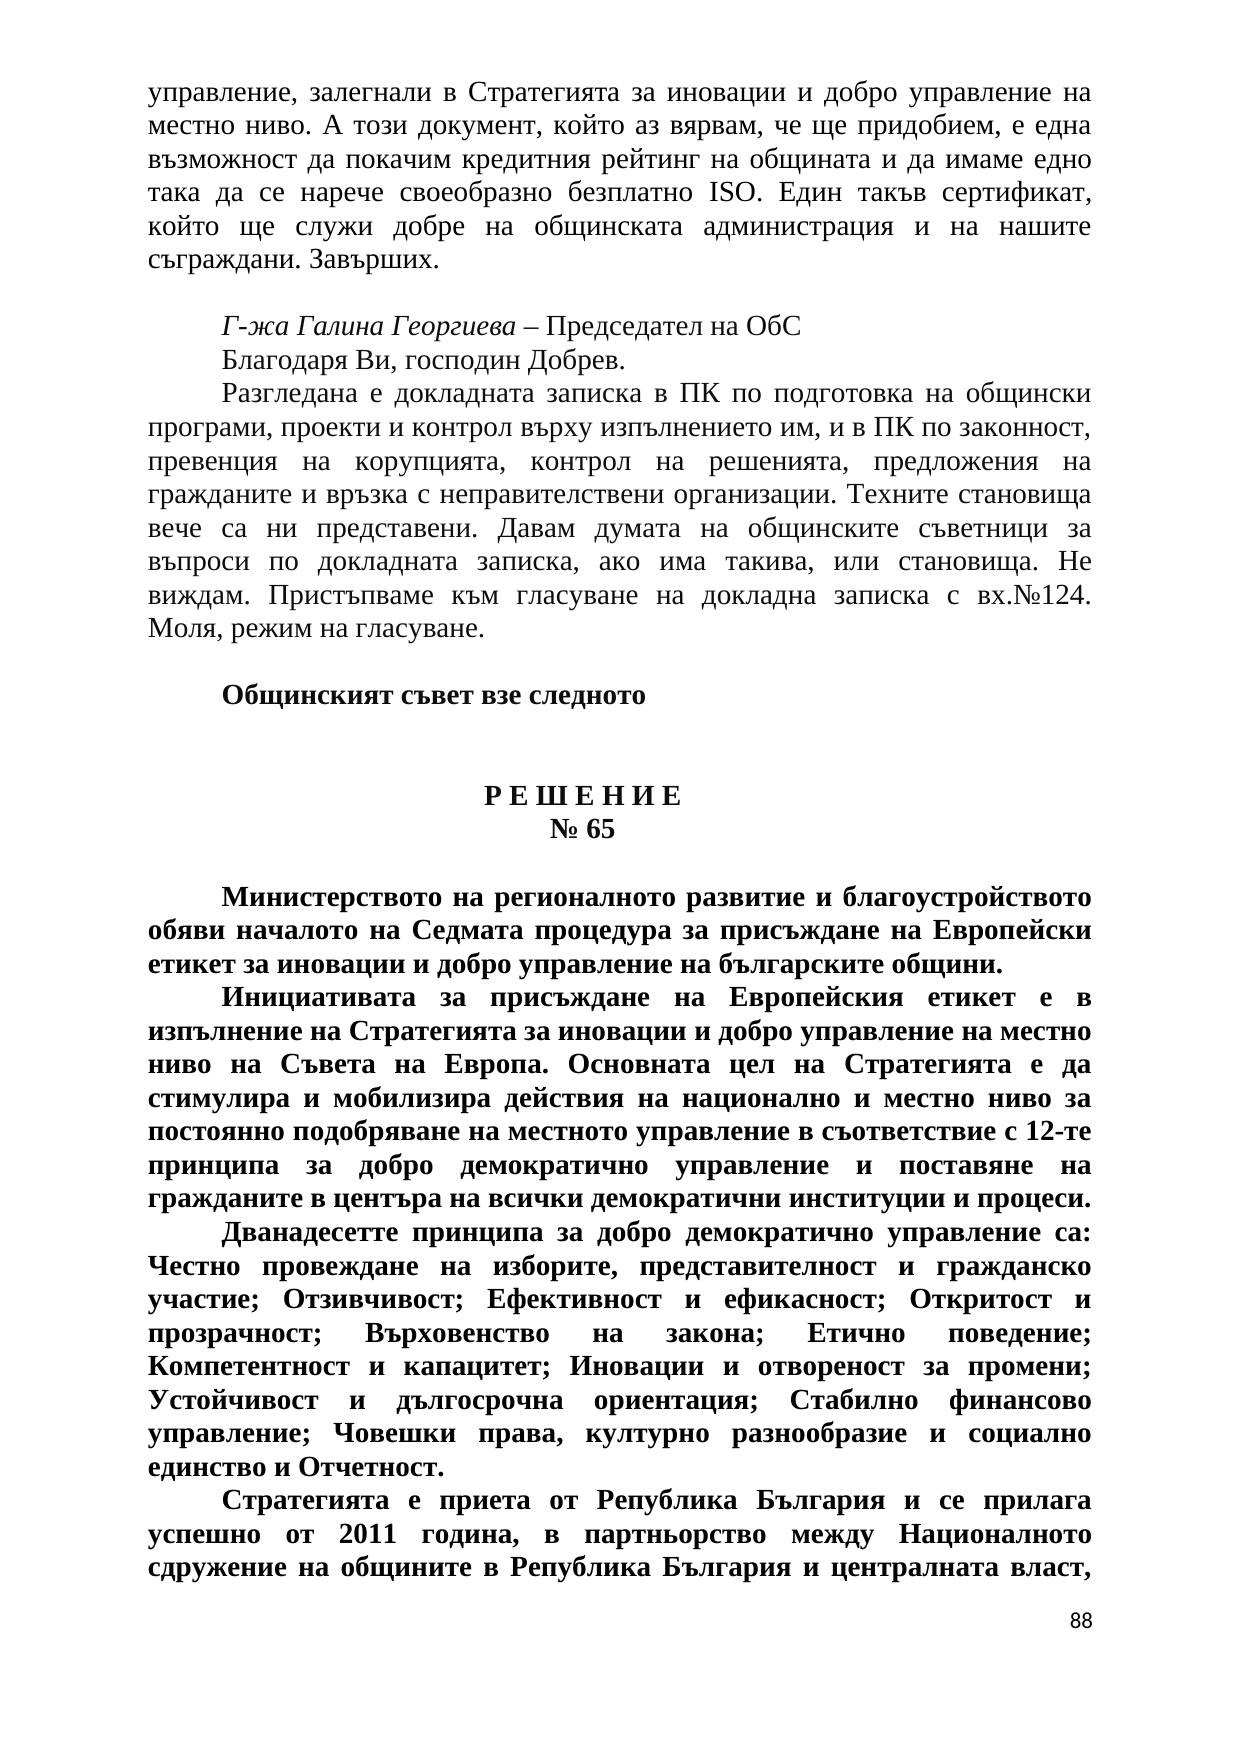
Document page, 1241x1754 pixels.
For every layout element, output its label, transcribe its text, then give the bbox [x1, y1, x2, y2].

text Благодаря Ви, господин Добрев. [148, 342, 1093, 376]
text Р Е Ш Е Н И Е [148, 778, 1093, 812]
text Инициативата за присъждане на Европейския етикет е в изпълнение на Стратегията за иновации и добро управление на местно ниво на Съвета на Европа. Основната цел на Стратегията е да стимулира и мобилизира действия на национално и местно ниво за постоянно подобряване на местното управление в съответствие с 12-те принципа за добро демократично управление и поставяне на гражданите в центъра на всички демократични институции и процеси. [148, 979, 1093, 1214]
text Г-жа Галина Георгиева – Председател на ОбС [148, 308, 1093, 342]
text Министерството на регионалното развитие и благоустройството обяви началото на Седмата процедура за присъждане на Европейски етикет за иновации и добро управление на българските общини. [148, 879, 1093, 979]
text Общинският съвет взе следното [148, 677, 1093, 711]
text № 65 [148, 812, 1093, 845]
text Стратегията е приета от Република България и се прилага успешно от 2011 година, в партньорство между Националното сдружение на общините в Република България и централната власт, [148, 1482, 1093, 1583]
text Разгледана е докладната записка в ПК по подготовка на общински програми, проекти и контрол върху изпълнението им, и в ПК по законност, превенция на корупцията, контрол на решенията, предложения на гражданите и връзка с неправителствени организации. Техните становища вече са ни представени. Давам думата на общинските съветници за въпроси по докладната записка, ако има такива, или становища. Не виждам. Пристъпваме към гласуване на докладна записка с вх.№124. Моля, режим на гласуване. [148, 376, 1093, 644]
text Дванадесетте принципа за добро демократично управление са: Честно провеждане на изборите, представителност и гражданско участие; Отзивчивост; Ефективност и ефикасност; Откритост и прозрачност; Върховенство на закона; Етично поведение; Компетентност и капацитет; Иновации и отвореност за промени; Устойчивост и дългосрочна ориентация; Стабилно финансово управление; Човешки права, културно разнообразие и социално единство и Отчетност. [148, 1214, 1093, 1482]
text управление, залегнали в Стратегията за иновации и добро управление на местно ниво. А този документ, който аз вярвам, че ще придобием, е една възможност да покачим кредитния рейтинг на общината и да имаме едно така да се нарече своеобразно безплатно ISO. Един такъв сертификат, който ще служи добре на общинската администрация и на нашите съграждани. Завърших. [148, 74, 1093, 275]
